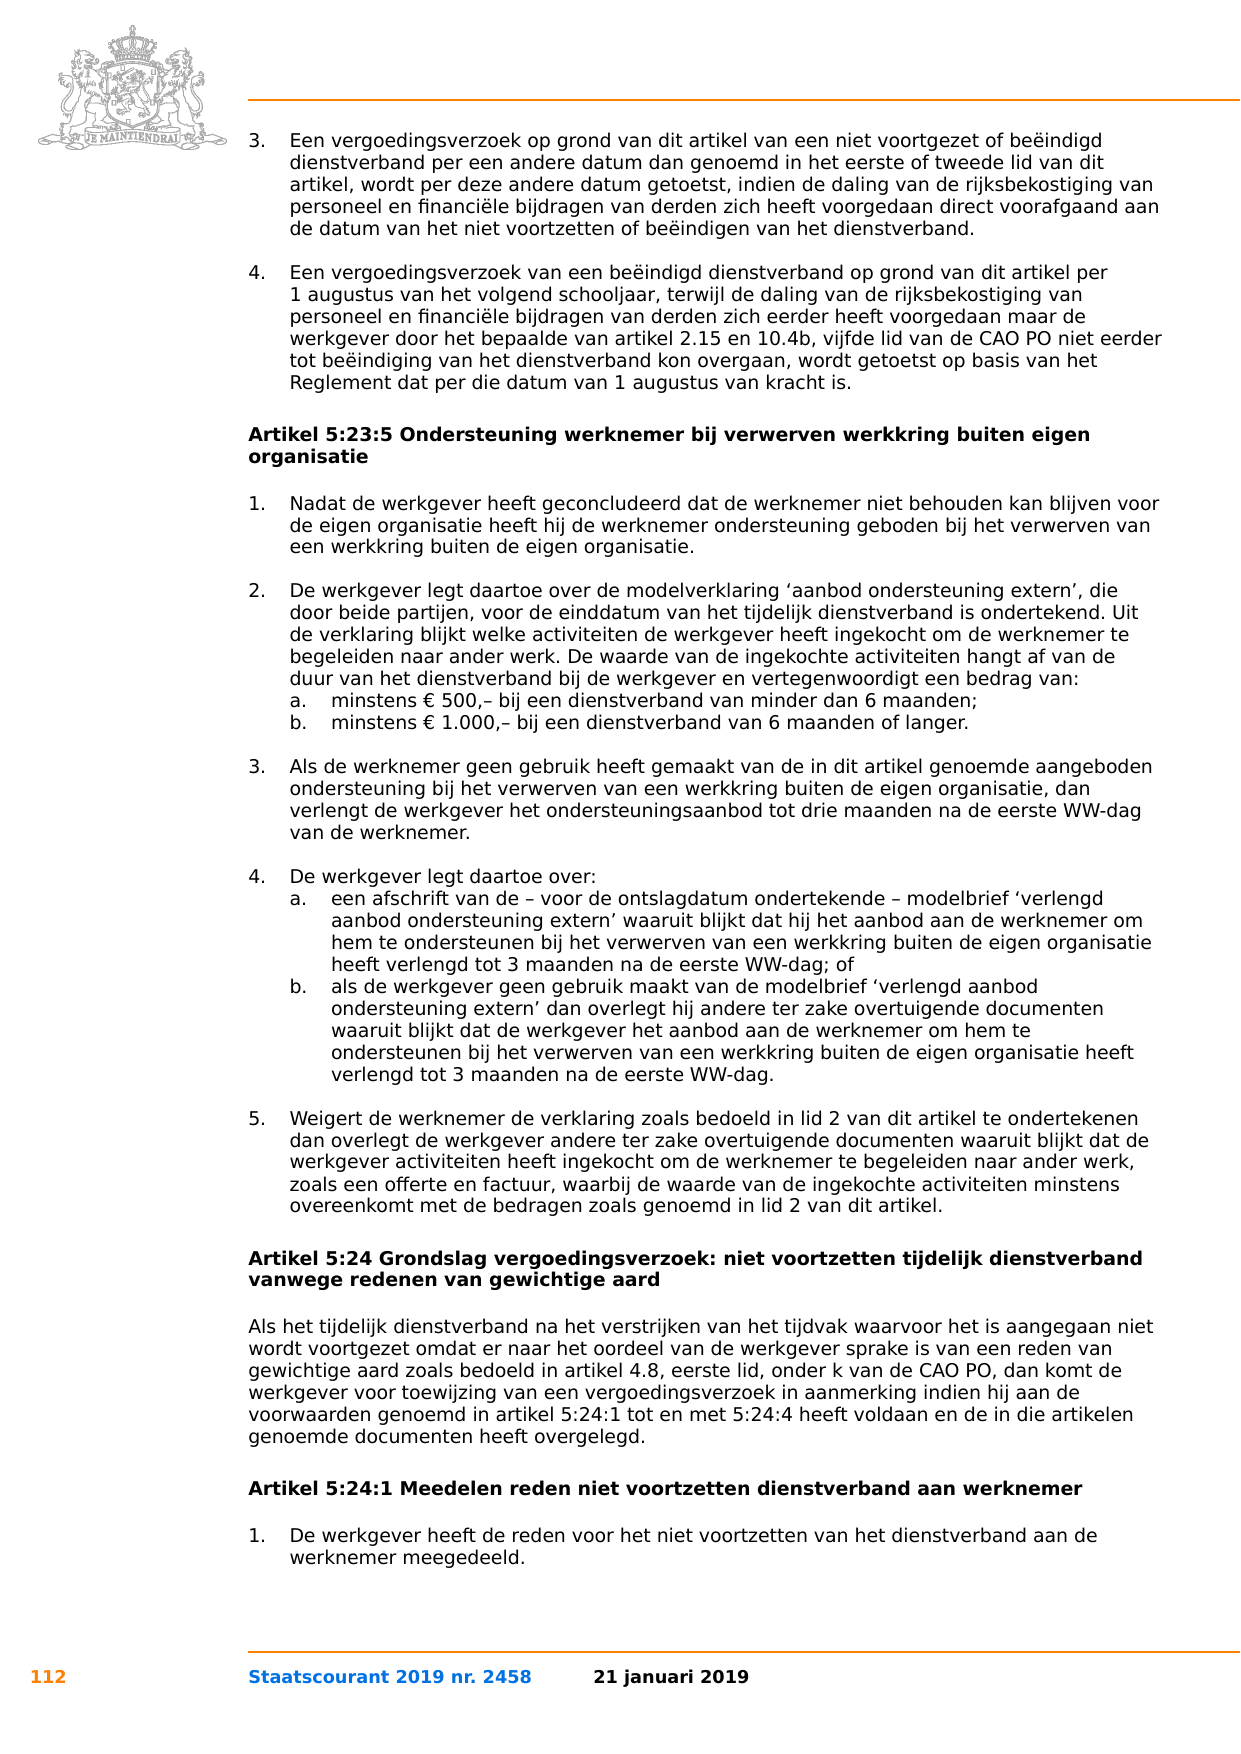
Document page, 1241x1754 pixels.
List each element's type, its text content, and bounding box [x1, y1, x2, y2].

subtitle Artikel 5:24:1 Meedelen reden niet voortzetten dienstverband aan werknemer [248, 1478, 1163, 1500]
text b. als de werkgever geen gebruik maakt van de modelbrief ‘verlengd aanbod ondersteuning extern’ dan overlegt hij andere ter zake overtuigende documenten waaruit blijkt dat de werkgever het aanbod aan de werknemer om hem te ondersteunen bij het verwerven van een werkkring buiten de eigen organisatie heeft verlengd tot 3 maanden na de eerste WW-dag. [289, 976, 1163, 1086]
text 4. De werkgever legt daartoe over: [248, 866, 1163, 888]
text 1. De werkgever heeft de reden voor het niet voortzetten van het dienstverband aan de werknemer meegedeeld. [248, 1525, 1163, 1569]
text b. minstens € 1.000,– bij een dienstverband van 6 maanden of langer. [289, 712, 1163, 734]
text 2. De werkgever legt daartoe over de modelverklaring ‘aanbod ondersteuning extern’, die door beide partijen, voor de einddatum van het tijdelijk dienstverband is ondertekend. Uit de verklaring blijkt welke activiteiten de werkgever heeft ingekocht om de werknemer te begeleiden naar ander werk. De waarde van de ingekochte activiteiten hangt af van de duur van het dienstverband bij de werkgever en vertegenwoordigt een bedrag van: [248, 580, 1163, 690]
text a. minstens € 500,– bij een dienstverband van minder dan 6 maanden; [289, 690, 1163, 712]
text 1. Nadat de werkgever heeft geconcludeerd dat de werknemer niet behouden kan blijven voor de eigen organisatie heeft hij de werknemer ondersteuning geboden bij het verwerven van een werkkring buiten de eigen organisatie. [248, 492, 1163, 558]
subtitle Artikel 5:24 Grondslag vergoedingsverzoek: niet voortzetten tijdelijk dienstverband vanwege redenen van gewichtige aard [248, 1247, 1163, 1291]
text 5. Weigert de werknemer de verklaring zoals bedoeld in lid 2 van dit artikel te ondertekenen dan overlegt de werkgever andere ter zake overtuigende documenten waaruit blijkt dat de werkgever activiteiten heeft ingekocht om de werknemer te begeleiden naar ander werk, zoals een offerte en factuur, waarbij de waarde van de ingekochte activiteiten minstens overeenkomt met de bedragen zoals genoemd in lid 2 van dit artikel. [248, 1107, 1163, 1217]
text 3. Een vergoedingsverzoek op grond van dit artikel van een niet voortgezet of beëindigd dienstverband per een andere datum dan genoemd in het eerste of tweede lid van dit artikel, wordt per deze andere datum getoetst, indien de daling van de rijksbekostiging van personeel en financiële bijdragen van derden zich heeft voorgedaan direct voorafgaand aan de datum van het niet voortzetten of beëindigen van het dienstverband. [248, 130, 1163, 240]
text 3. Als de werknemer geen gebruik heeft gemaakt van de in dit artikel genoemde aangeboden ondersteuning bij het verwerven van een werkkring buiten de eigen organisatie, dan verlengt de werkgever het ondersteuningsaanbod tot drie maanden na de eerste WW-dag van de werknemer. [248, 756, 1163, 844]
text Als het tijdelijk dienstverband na het verstrijken van het tijdvak waarvoor het is aangegaan niet wordt voortgezet omdat er naar het oordeel van de werkgever sprake is van een reden van gewichtige aard zoals bedoeld in artikel 4.8, eerste lid, onder k van de CAO PO, dan komt de werkgever voor toewijzing van een vergoedingsverzoek in aanmerking indien hij aan de voorwaarden genoemd in artikel 5:24:1 tot en met 5:24:4 heeft voldaan en de in die artikelen genoemde documenten heeft overgelegd. [248, 1316, 1163, 1448]
picture [38, 25, 227, 150]
text 4. Een vergoedingsverzoek van een beëindigd dienstverband op grond van dit artikel per 1 augustus van het volgend schooljaar, terwijl de daling van de rijksbekostiging van personeel en financiële bijdragen van derden zich eerder heeft voorgedaan maar de werkgever door het bepaalde van artikel 2.15 en 10.4b, vijfde lid van de CAO PO niet eerder tot beëindiging van het dienstverband kon overgaan, wordt getoetst op basis van het Reglement dat per die datum van 1 augustus van kracht is. [248, 262, 1163, 393]
subtitle Artikel 5:23:5 Ondersteuning werknemer bij verwerven werkkring buiten eigen organisatie [248, 423, 1163, 467]
text a. een afschrift van de – voor de ontslagdatum ondertekende – modelbrief ‘verlengd aanbod ondersteuning extern’ waaruit blijkt dat hij het aanbod aan de werknemer om hem te ondersteunen bij het verwerven van een werkkring buiten de eigen organisatie heeft verlengd tot 3 maanden na de eerste WW-dag; of [289, 888, 1163, 976]
